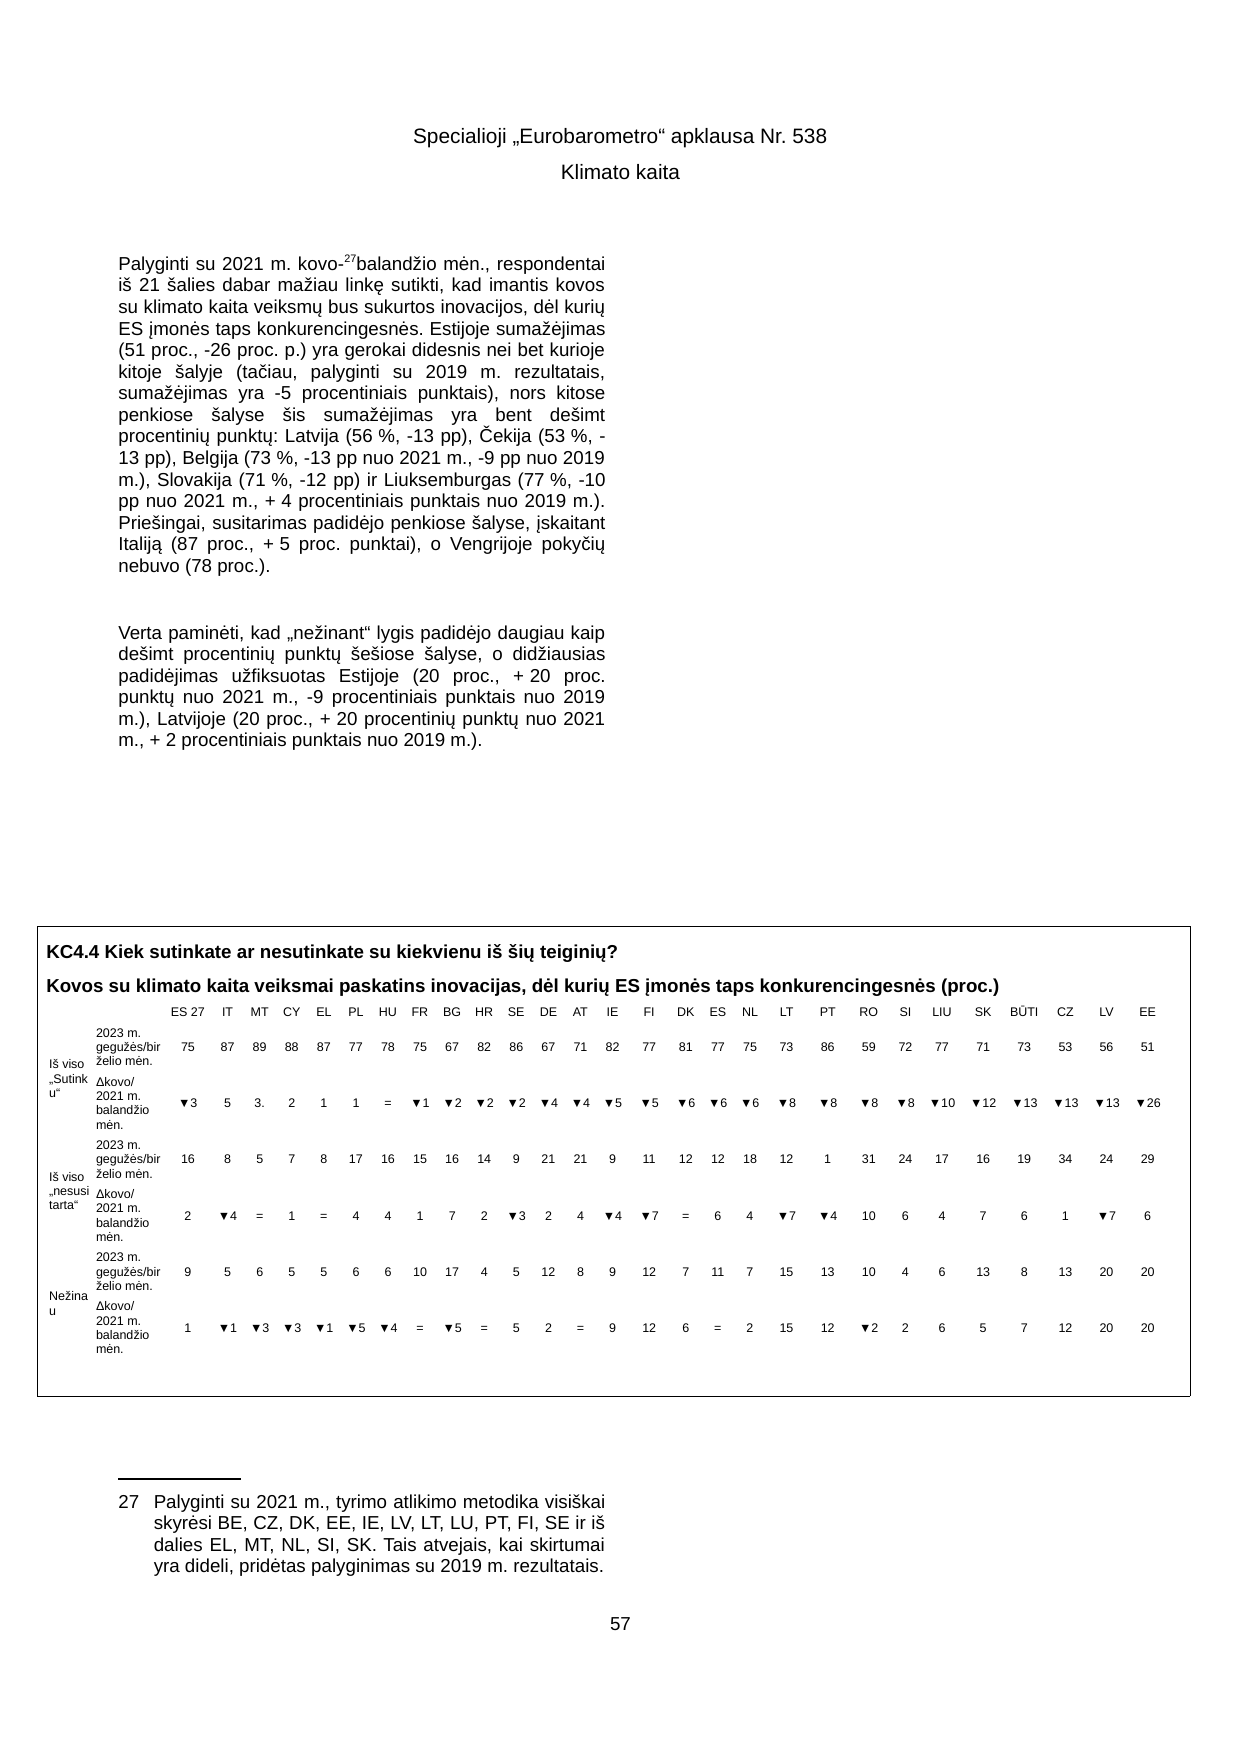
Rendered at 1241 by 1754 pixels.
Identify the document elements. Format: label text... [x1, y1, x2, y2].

table_cell ▼6 [702, 1071, 734, 1135]
table_cell ▼2 [468, 1071, 500, 1135]
table_header ES [702, 1002, 734, 1022]
table_cell 13 [962, 1247, 1003, 1296]
table_header BŪTI [1004, 1002, 1044, 1022]
table_cell 81 [670, 1023, 702, 1071]
table_cell 6 [670, 1296, 702, 1359]
table_cell ▼8 [848, 1071, 889, 1135]
table_cell 8 [1004, 1247, 1044, 1296]
table_cell 86 [807, 1023, 848, 1071]
table_cell 16 [436, 1135, 468, 1184]
table_cell 6 [889, 1184, 921, 1247]
table_cell = [702, 1296, 734, 1359]
table_cell 2 [532, 1184, 564, 1247]
table_cell 89 [243, 1023, 275, 1071]
table_cell 1 [807, 1135, 848, 1184]
table_cell 8 [308, 1135, 339, 1184]
table_cell 24 [1086, 1135, 1127, 1184]
table_cell 77 [340, 1023, 372, 1071]
table_cell 2 [889, 1296, 921, 1359]
table_cell 4 [340, 1184, 372, 1247]
table_cell = [372, 1071, 404, 1135]
table_header NL [734, 1002, 766, 1022]
table_cell 6 [921, 1247, 962, 1296]
table_cell ▼5 [596, 1071, 628, 1135]
table_cell 5 [962, 1296, 1003, 1359]
table_cell 31 [848, 1135, 889, 1184]
table_cell 71 [962, 1023, 1003, 1071]
table_header [93, 1002, 164, 1022]
table_cell 7 [670, 1247, 702, 1296]
table_cell ▼13 [1004, 1071, 1044, 1135]
table_cell ▼4 [372, 1296, 404, 1359]
table_cell 72 [889, 1023, 921, 1071]
table_cell 5 [211, 1247, 243, 1296]
table_header MT [243, 1002, 275, 1022]
table_cell 4 [734, 1184, 766, 1247]
table_cell Iš viso „nesusitarta“ [46, 1135, 93, 1247]
table_cell ▼5 [628, 1071, 669, 1135]
table_cell Iš viso „Sutinku“ [46, 1023, 93, 1135]
table_cell 10 [848, 1184, 889, 1247]
table_cell 9 [596, 1135, 628, 1184]
table_cell 17 [340, 1135, 372, 1184]
table_header HR [468, 1002, 500, 1022]
table_cell 6 [340, 1247, 372, 1296]
table_cell 11 [628, 1135, 669, 1184]
table_cell ▼3 [243, 1296, 275, 1359]
table_cell 78 [372, 1023, 404, 1071]
table_cell ▼7 [628, 1184, 669, 1247]
table_cell ▼4 [532, 1071, 564, 1135]
table_cell 9 [164, 1247, 211, 1296]
table_cell 4 [564, 1184, 596, 1247]
table_cell 87 [211, 1023, 243, 1071]
table_cell 18 [734, 1135, 766, 1184]
table_cell ▼13 [1045, 1071, 1086, 1135]
table_header CY [275, 1002, 307, 1022]
text Palyginti su 2021 m. kovo-balandžio mėn., respondentai iš 21 šalies dabar mažiau linkę sutikti, kad imantis kovos su klimato kaita veiksmų bus sukurtos inovacijos, dėl kurių ES įmonės taps konkurencingesnės. Estijoje sumažėjimas (51 proc., -26 proc. p.) yra gerokai didesnis nei bet kurioje kitoje šalyje (tačiau, palyginti su 2019 m. rezultatais, sumažėjimas yra -5 procentiniais punktais), nors kitose penkiose šalyse šis sumažėjimas yra bent dešimt procentinių punktų: Latvija (56 %, -13 pp), Čekija (53 %, -13 pp), Belgija (73 %, -13 pp nuo 2021 m., -9 pp nuo 2019 m.), Slovakija (71 %, -12 pp) ir Liuksemburgas (77 %, -10 pp nuo 2021 m., + 4 procentiniais punktais nuo 2019 m.). Priešingai, susitarimas padidėjo penkiose šalyse, įskaitant Italiją (87 proc., + 5 proc. punktai), o Vengrijoje pokyčių nebuvo (78 proc.). [118, 253, 605, 576]
table_cell Δkovo/2021 m. balandžio mėn. [93, 1071, 164, 1135]
table_cell 7 [436, 1184, 468, 1247]
table_cell 20 [1127, 1296, 1168, 1359]
table_cell 6 [372, 1247, 404, 1296]
table_cell 71 [564, 1023, 596, 1071]
table_cell 16 [164, 1135, 211, 1184]
table_cell 1 [308, 1071, 339, 1135]
table_cell ▼7 [1086, 1184, 1127, 1247]
table_cell = [564, 1296, 596, 1359]
table_cell 6 [921, 1296, 962, 1359]
table_header LT [766, 1002, 807, 1022]
text Verta paminėti, kad „nežinant“ lygis padidėjo daugiau kaip dešimt procentinių punktų šešiose šalyse, o didžiausias padidėjimas užfiksuotas Estijoje (20 proc., + 20 proc. punktų nuo 2021 m., -9 procentiniais punktais nuo 2019 m.), Latvijoje (20 proc., + 20 procentinių punktų nuo 2021 m., + 2 procentiniais punktais nuo 2019 m.). [118, 621, 605, 751]
table_cell 16 [372, 1135, 404, 1184]
table_cell 17 [921, 1135, 962, 1184]
table_cell 75 [404, 1023, 436, 1071]
table_cell 5 [500, 1296, 532, 1359]
text Palyginti su 2021 m., tyrimo atlikimo metodika visiškai skyrėsi BE, CZ, DK, EE, IE, LV, LT, LU, PT, FI, SE ir iš dalies EL, MT, NL, SI, SK. Tais atvejais, kai skirtumai yra dideli, pridėtas palyginimas su 2019 m. rezultatais. [118, 1491, 605, 1577]
table_header SE [500, 1002, 532, 1022]
table_cell 20 [1086, 1296, 1127, 1359]
table_cell ▼13 [1086, 1071, 1127, 1135]
table_cell 12 [670, 1135, 702, 1184]
table_header LIU [921, 1002, 962, 1022]
table_cell ▼26 [1127, 1071, 1168, 1135]
table_cell 12 [532, 1247, 564, 1296]
table_cell 20 [1086, 1247, 1127, 1296]
table_cell 77 [702, 1023, 734, 1071]
table_cell 73 [1004, 1023, 1044, 1071]
table_cell 2 [275, 1071, 307, 1135]
table_cell 51 [1127, 1023, 1168, 1071]
table_cell Δkovo/2021 m. balandžio mėn. [93, 1296, 164, 1359]
table_cell ▼2 [436, 1071, 468, 1135]
table_cell = [308, 1184, 339, 1247]
table_header DE [532, 1002, 564, 1022]
table_header BG [436, 1002, 468, 1022]
table_cell 82 [468, 1023, 500, 1071]
table_cell 7 [962, 1184, 1003, 1247]
table_header IT [211, 1002, 243, 1022]
table_header FR [404, 1002, 436, 1022]
table_cell 1 [340, 1071, 372, 1135]
table_cell ▼6 [734, 1071, 766, 1135]
table_cell 10 [404, 1247, 436, 1296]
table_cell ▼2 [500, 1071, 532, 1135]
table_cell Nežinau [46, 1247, 93, 1359]
table_cell = [404, 1296, 436, 1359]
table_cell ▼4 [564, 1071, 596, 1135]
table_cell ▼3 [500, 1184, 532, 1247]
table_cell 17 [436, 1247, 468, 1296]
table_cell ▼6 [670, 1071, 702, 1135]
table_cell 12 [702, 1135, 734, 1184]
table_cell 87 [308, 1023, 339, 1071]
table_header EL [308, 1002, 339, 1022]
table_cell 1 [275, 1184, 307, 1247]
table_cell 12 [628, 1247, 669, 1296]
table_cell 2 [164, 1184, 211, 1247]
table_cell 86 [500, 1023, 532, 1071]
table_cell 88 [275, 1023, 307, 1071]
table_header HU [372, 1002, 404, 1022]
table_cell 12 [1045, 1296, 1086, 1359]
table_cell 6 [1004, 1184, 1044, 1247]
table_cell 21 [532, 1135, 564, 1184]
table_cell 2 [734, 1296, 766, 1359]
table_cell 7 [275, 1135, 307, 1184]
table_cell ▼1 [308, 1296, 339, 1359]
table_cell 6 [243, 1247, 275, 1296]
text KC4.4 Kiek sutinkate ar nesutinkate su kiekvienu iš šių teiginių? [46, 941, 1181, 963]
table_cell 10 [848, 1247, 889, 1296]
table_cell ▼4 [596, 1184, 628, 1247]
table_header SK [962, 1002, 1003, 1022]
table_cell 12 [766, 1135, 807, 1184]
table_cell 56 [1086, 1023, 1127, 1071]
table_cell 2023 m. gegužės/birželio mėn. [93, 1247, 164, 1296]
table_cell 67 [532, 1023, 564, 1071]
table_cell 2 [532, 1296, 564, 1359]
table_cell 21 [564, 1135, 596, 1184]
table_cell 53 [1045, 1023, 1086, 1071]
table_cell ▼5 [436, 1296, 468, 1359]
table_header RO [848, 1002, 889, 1022]
table_cell 13 [1045, 1247, 1086, 1296]
table_cell 5 [500, 1247, 532, 1296]
table_cell ▼5 [340, 1296, 372, 1359]
table_cell ▼4 [211, 1184, 243, 1247]
table_cell 5 [211, 1071, 243, 1135]
table_cell ▼3 [275, 1296, 307, 1359]
table_cell 13 [807, 1247, 848, 1296]
table_cell 2 [468, 1184, 500, 1247]
table_cell 67 [436, 1023, 468, 1071]
table_cell 7 [734, 1247, 766, 1296]
table_cell 12 [628, 1296, 669, 1359]
table_cell 73 [766, 1023, 807, 1071]
table_cell 82 [596, 1023, 628, 1071]
table_header ES 27 [164, 1002, 211, 1022]
table_header CZ [1045, 1002, 1086, 1022]
table_header IE [596, 1002, 628, 1022]
table_cell ▼1 [404, 1071, 436, 1135]
table_cell 15 [766, 1247, 807, 1296]
table_cell 6 [702, 1184, 734, 1247]
table_cell 6 [1127, 1184, 1168, 1247]
table_header AT [564, 1002, 596, 1022]
table_cell 1 [404, 1184, 436, 1247]
table_header EE [1127, 1002, 1168, 1022]
table_cell 16 [962, 1135, 1003, 1184]
table_cell ▼10 [921, 1071, 962, 1135]
table_cell 2023 m. gegužės/birželio mėn. [93, 1023, 164, 1071]
table_cell 34 [1045, 1135, 1086, 1184]
table_cell 4 [468, 1247, 500, 1296]
table_cell 4 [372, 1184, 404, 1247]
table_cell 8 [564, 1247, 596, 1296]
table_cell 59 [848, 1023, 889, 1071]
table_cell 24 [889, 1135, 921, 1184]
table_cell 75 [164, 1023, 211, 1071]
table_cell 2023 m. gegužės/birželio mėn. [93, 1135, 164, 1184]
table_cell 4 [921, 1184, 962, 1247]
table_cell 1 [1045, 1184, 1086, 1247]
table_cell 20 [1127, 1247, 1168, 1296]
table_cell 7 [1004, 1296, 1044, 1359]
table_cell 11 [702, 1247, 734, 1296]
table_cell ▼3 [164, 1071, 211, 1135]
table_cell 15 [404, 1135, 436, 1184]
table_cell ▼1 [211, 1296, 243, 1359]
table_header SI [889, 1002, 921, 1022]
table_header FI [628, 1002, 669, 1022]
table_cell 9 [596, 1247, 628, 1296]
table_header PT [807, 1002, 848, 1022]
text Kovos su klimato kaita veiksmai paskatins inovacijas, dėl kurių ES įmonės taps konkurencingesnės (proc.) [46, 975, 1181, 996]
table_cell = [468, 1296, 500, 1359]
table_cell 75 [734, 1023, 766, 1071]
table_cell Δkovo/2021 m. balandžio mėn. [93, 1184, 164, 1247]
table_cell 12 [807, 1296, 848, 1359]
table_cell 9 [500, 1135, 532, 1184]
table_header PL [340, 1002, 372, 1022]
table_cell ▼12 [962, 1071, 1003, 1135]
table_cell 3. [243, 1071, 275, 1135]
table_cell 9 [596, 1296, 628, 1359]
table_cell = [670, 1184, 702, 1247]
table_cell 15 [766, 1296, 807, 1359]
table_cell 14 [468, 1135, 500, 1184]
table_cell ▼4 [807, 1184, 848, 1247]
table_cell 77 [628, 1023, 669, 1071]
table_cell 1 [164, 1296, 211, 1359]
table_cell 5 [308, 1247, 339, 1296]
table_cell ▼8 [807, 1071, 848, 1135]
table_cell ▼7 [766, 1184, 807, 1247]
table_header LV [1086, 1002, 1127, 1022]
table_cell 8 [211, 1135, 243, 1184]
table_cell 29 [1127, 1135, 1168, 1184]
table_header [46, 1002, 93, 1022]
table_cell ▼8 [766, 1071, 807, 1135]
table_cell 5 [275, 1247, 307, 1296]
table_cell = [243, 1184, 275, 1247]
table_cell 77 [921, 1023, 962, 1071]
table_header DK [670, 1002, 702, 1022]
table_cell ▼8 [889, 1071, 921, 1135]
table_cell 4 [889, 1247, 921, 1296]
table_cell 19 [1004, 1135, 1044, 1184]
table_cell ▼2 [848, 1296, 889, 1359]
table_cell 5 [243, 1135, 275, 1184]
